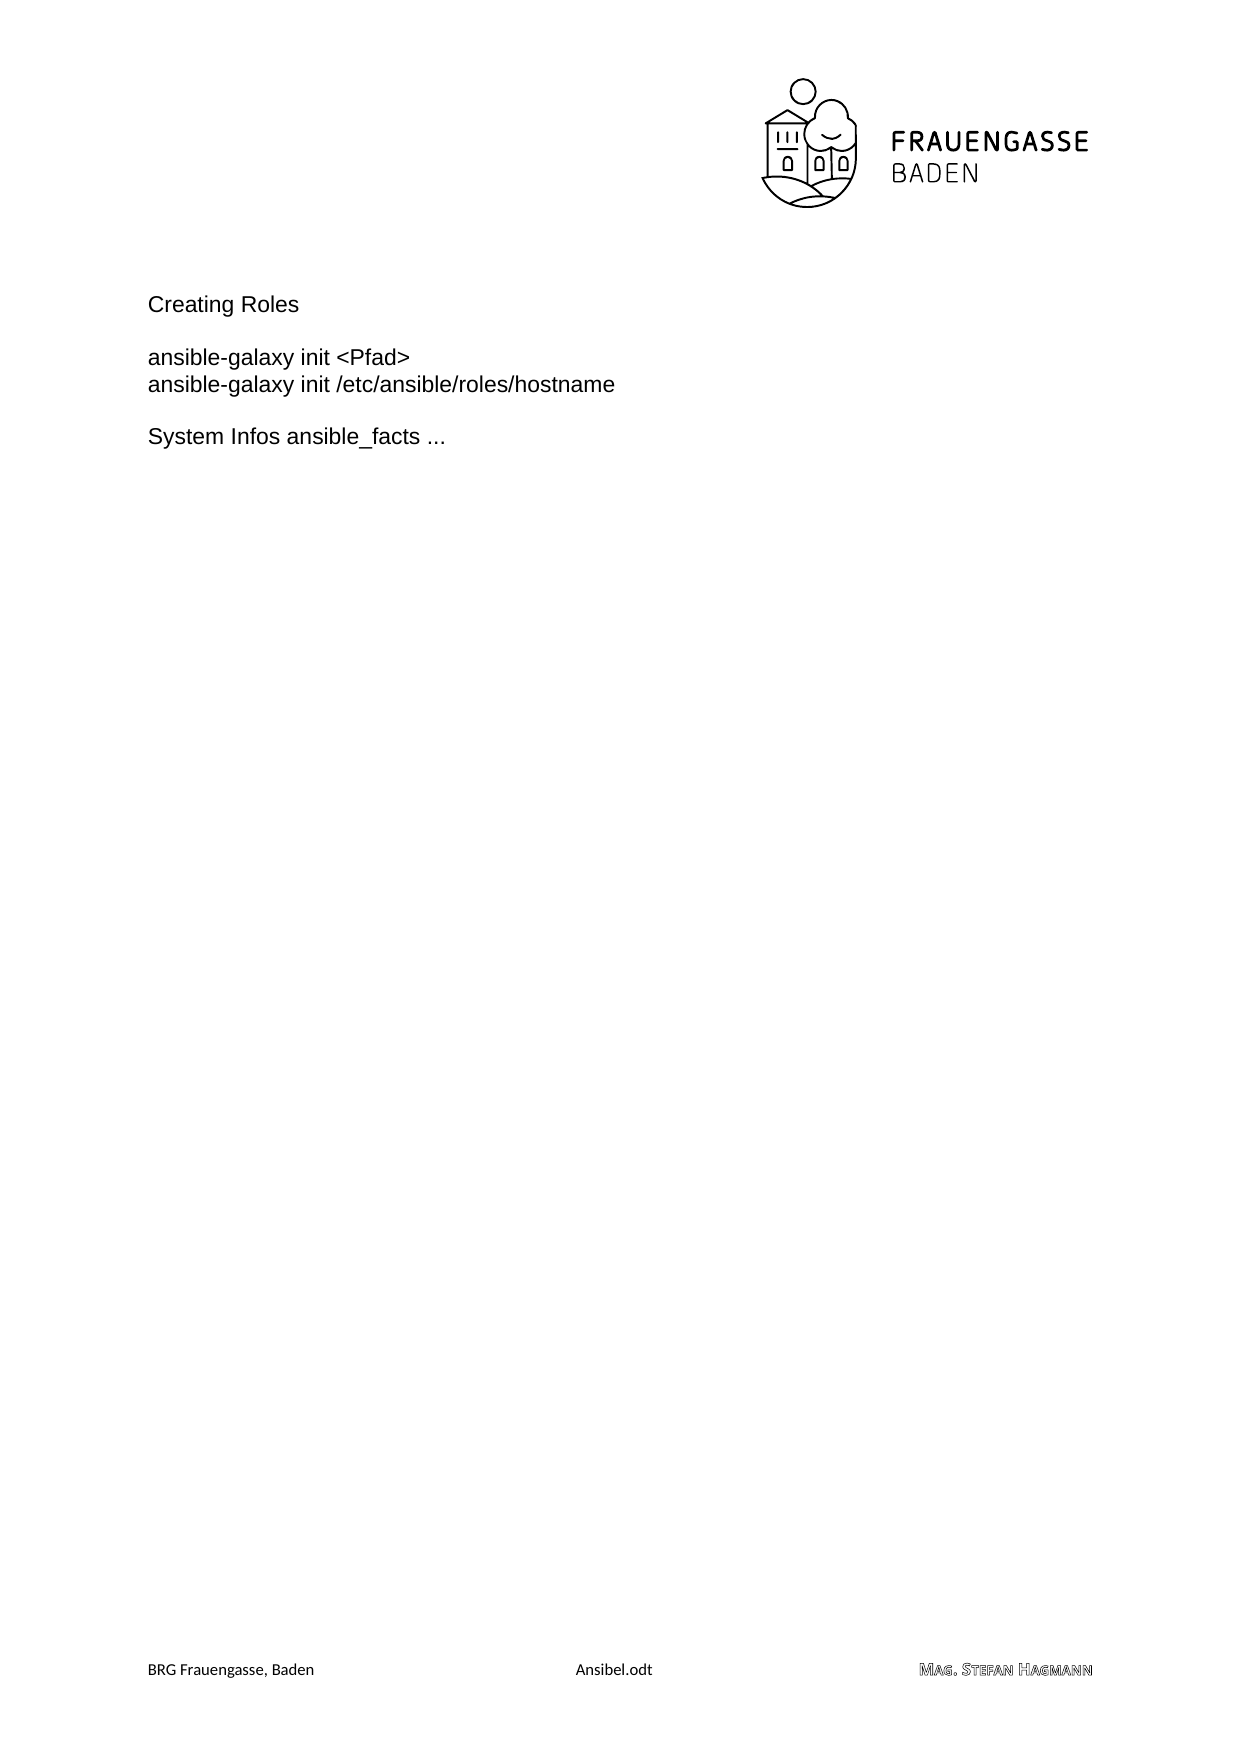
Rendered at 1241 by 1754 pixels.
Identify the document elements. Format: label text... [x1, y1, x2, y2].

text ansible-galaxy init /etc/ansible/roles/hostname [148, 371, 1092, 397]
text System Infos ansible_facts ... [148, 423, 1092, 449]
text ansible-galaxy init <Pfad> [148, 344, 1092, 371]
text Creating Roles [148, 291, 1092, 318]
